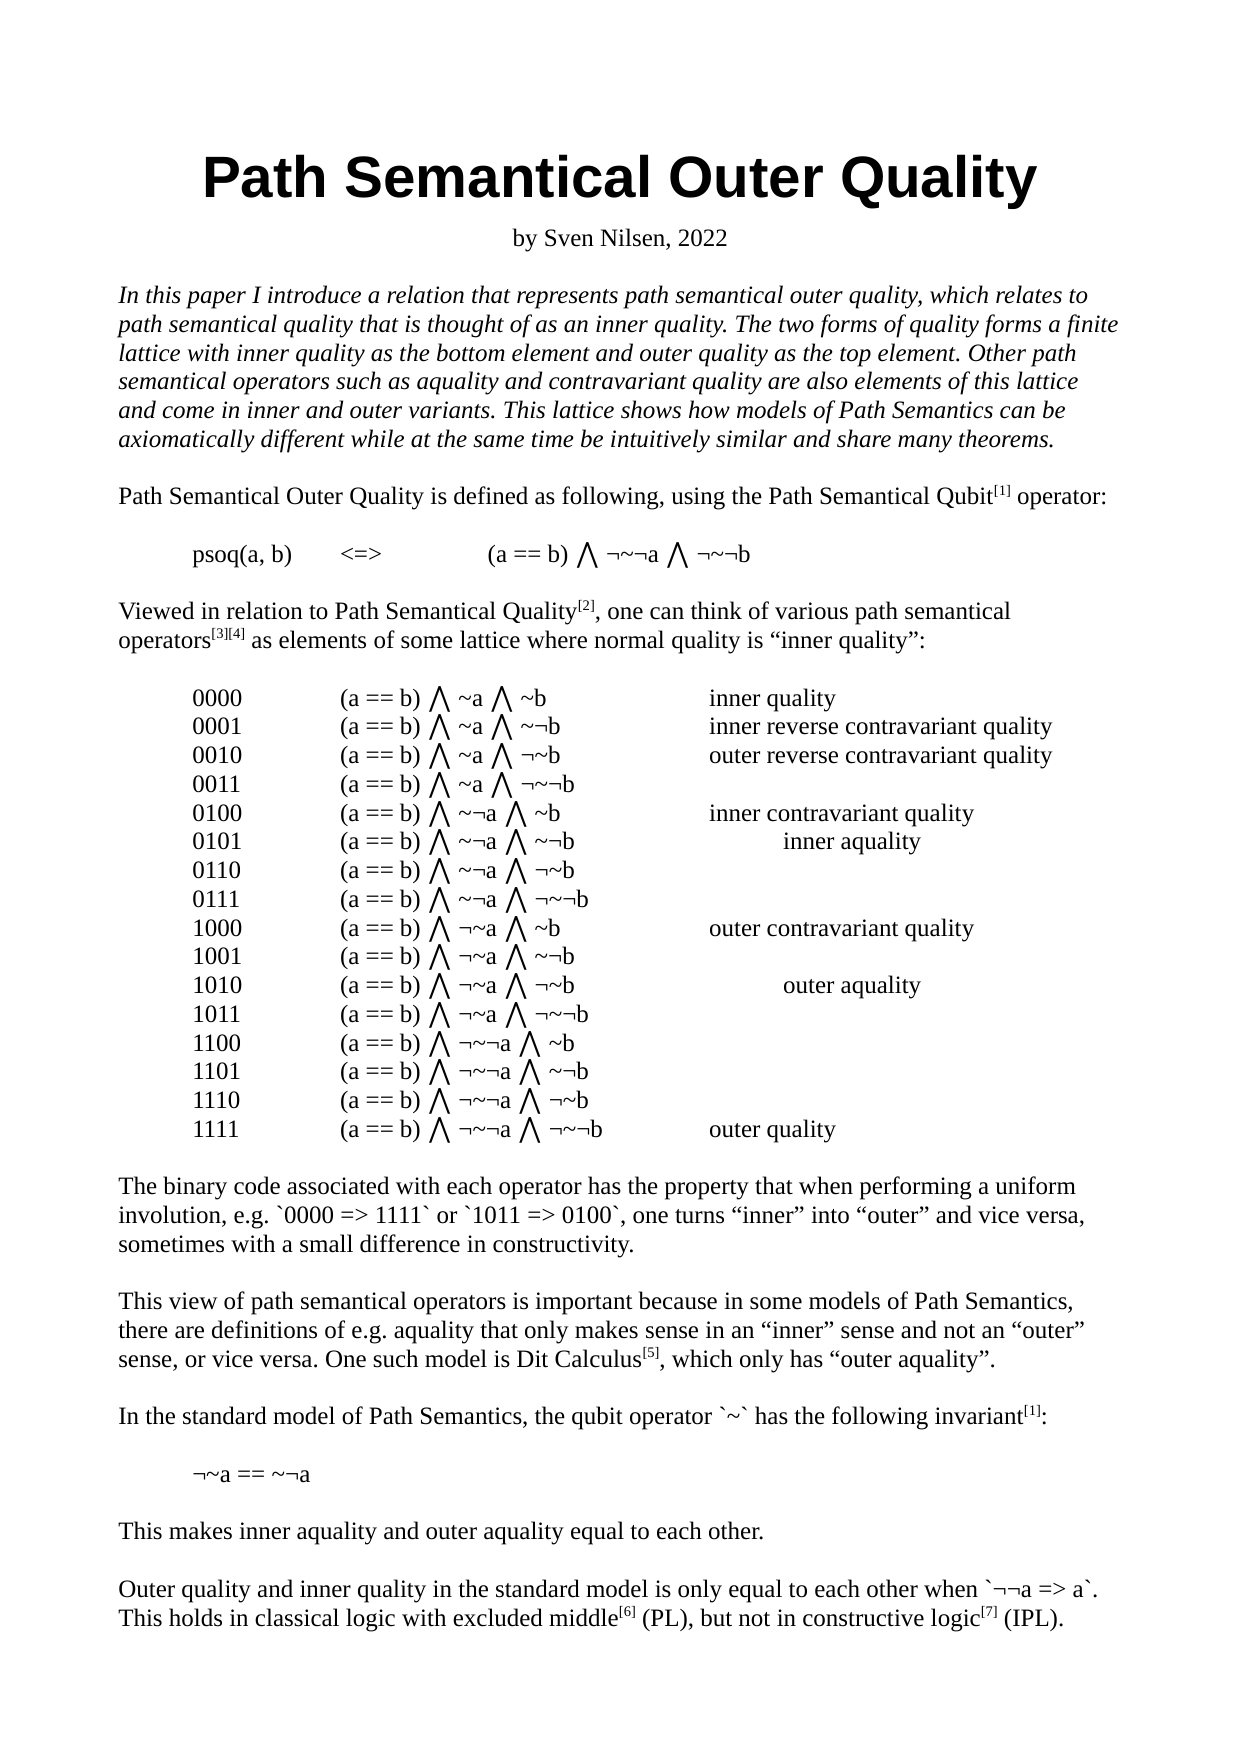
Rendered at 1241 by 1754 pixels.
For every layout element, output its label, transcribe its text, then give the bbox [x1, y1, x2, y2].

text The binary code associated with each operator has the property that when performing a uniform involution, e.g. `0000 => 1111` or `1011 => 0100`, one turns “inner” into “outer” and vice versa, sometimes with a small difference in constructivity. [118, 1171, 1122, 1258]
text 1110 (a == b) ⋀ ¬~¬a ⋀ ¬~b [118, 1085, 1122, 1114]
text 1001 (a == b) ⋀ ¬~a ⋀ ~¬b [118, 941, 1122, 970]
text This view of path semantical operators is important because in some models of Path Semantics, there are definitions of e.g. aquality that only makes sense in an “inner” sense and not an “outer” sense, or vice versa. One such model is Dit Calculus[5], which only has “outer aquality”. [118, 1286, 1122, 1373]
text 0011 (a == b) ⋀ ~a ⋀ ¬~¬b [118, 769, 1122, 798]
text 0100 (a == b) ⋀ ~¬a ⋀ ~b inner contravariant quality [118, 798, 1122, 826]
text In the standard model of Path Semantics, the qubit operator `~` has the following invariant[1]: [118, 1401, 1122, 1430]
text 1000 (a == b) ⋀ ¬~a ⋀ ~b outer contravariant quality [118, 913, 1122, 941]
text 1100 (a == b) ⋀ ¬~¬a ⋀ ~b [118, 1028, 1122, 1056]
text 0111 (a == b) ⋀ ~¬a ⋀ ¬~¬b [118, 884, 1122, 913]
text ¬~a == ~¬a [118, 1459, 1122, 1488]
text This makes inner aquality and outer aquality equal to each other. [118, 1516, 1122, 1545]
text 0001 (a == b) ⋀ ~a ⋀ ~¬b inner reverse contravariant quality [118, 711, 1122, 740]
text 0101 (a == b) ⋀ ~¬a ⋀ ~¬b inner aquality [118, 826, 1122, 855]
text In this paper I introduce a relation that represents path semantical outer quality, which relates to path semantical quality that is thought of as an inner quality. The two forms of quality forms a finite lattice with inner quality as the bottom element and outer quality as the top element. Other path semantical operators such as aquality and contravariant quality are also elements of this lattice and come in inner and outer variants. This lattice shows how models of Path Semantics can be axiomatically different while at the same time be intuitively similar and share many theorems. [118, 280, 1122, 453]
text 0110 (a == b) ⋀ ~¬a ⋀ ¬~b [118, 855, 1122, 884]
text 1111 (a == b) ⋀ ¬~¬a ⋀ ¬~¬b outer quality [118, 1114, 1122, 1143]
text 1010 (a == b) ⋀ ¬~a ⋀ ¬~b outer aquality [118, 970, 1122, 999]
text 1011 (a == b) ⋀ ¬~a ⋀ ¬~¬b [118, 999, 1122, 1028]
text psoq(a, b) <=> (a == b) ⋀ ¬~¬a ⋀ ¬~¬b [118, 539, 1122, 568]
text 0010 (a == b) ⋀ ~a ⋀ ¬~b outer reverse contravariant quality [118, 740, 1122, 769]
text Path Semantical Outer Quality is defined as following, using the Path Semantical Qubit[1] operator: [118, 481, 1122, 510]
title Path Semantical Outer Quality [118, 143, 1122, 210]
text Viewed in relation to Path Semantical Quality[2], one can think of various path semantical operators[3][4] as elements of some lattice where normal quality is “inner quality”: [118, 596, 1122, 654]
text Outer quality and inner quality in the standard model is only equal to each other when `¬¬a => a`. This holds in classical logic with excluded middle[6] (PL), but not in constructive logic[7] (IPL). [118, 1574, 1122, 1631]
text 1101 (a == b) ⋀ ¬~¬a ⋀ ~¬b [118, 1056, 1122, 1085]
text 0000 (a == b) ⋀ ~a ⋀ ~b inner quality [118, 683, 1122, 711]
text by Sven Nilsen, 2022 [118, 223, 1122, 251]
